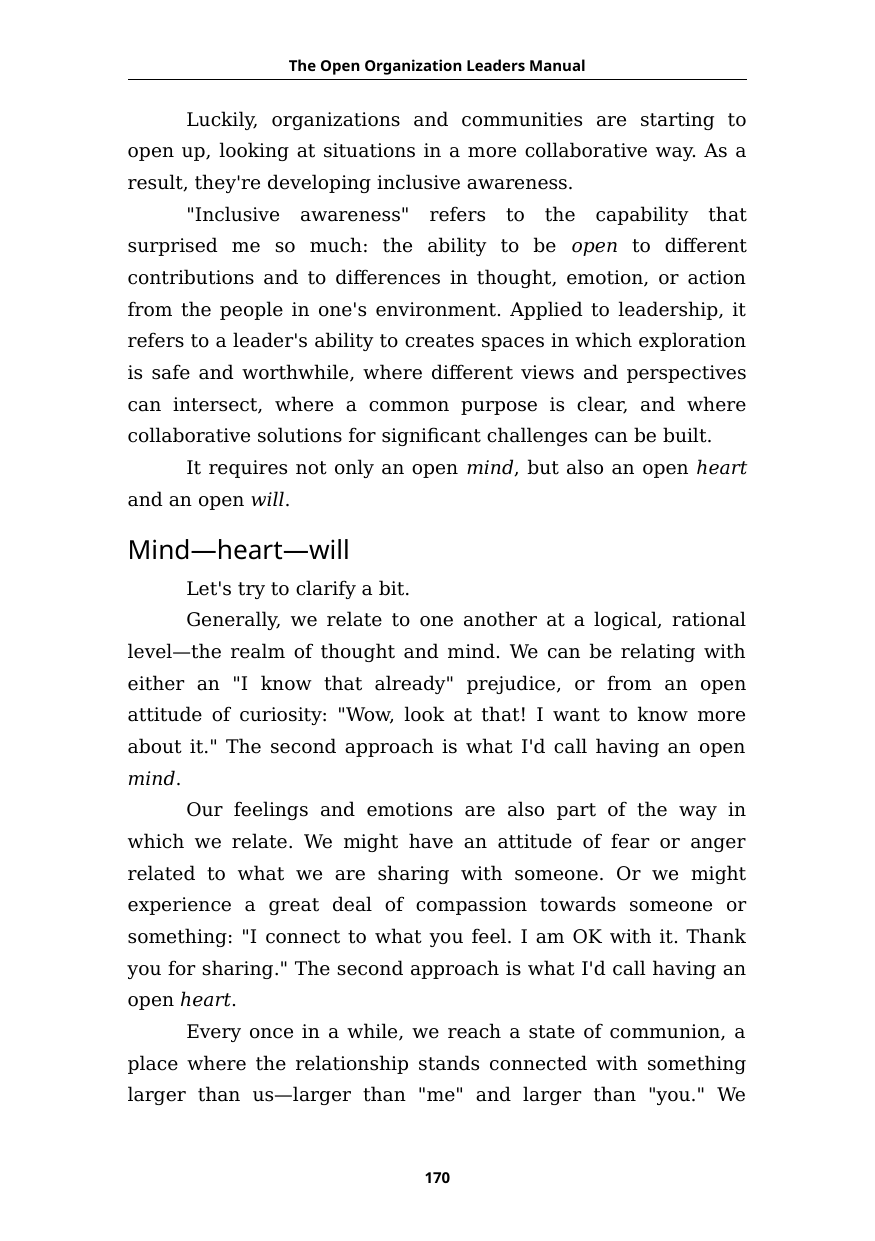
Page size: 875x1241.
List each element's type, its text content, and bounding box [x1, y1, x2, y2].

text Generally, we relate to one another at a logical, rational level—the realm of thought and mind. We can be relating with either an "I know that already" prejudice, or from an open attitude of curiosity: "Wow, look at that! I want to know more about it." The second approach is what I'd call having an open mind. [127, 609, 747, 790]
text Every once in a while, we reach a state of communion, a place where the relationship stands connected with something larger than us—larger than "me" and larger than "you." We [127, 1021, 747, 1106]
text "Inclusive awareness" refers to the capability that surprised me so much: the ability to be open to different contributions and to differences in thought, emotion, or action from the people in one's environment. Applied to leadership, it refers to a leader's ability to creates spaces in which exploration is safe and worthwhile, where different views and perspectives can intersect, where a common purpose is clear, and where collaborative solutions for significant challenges can be built. [127, 204, 747, 447]
text Luckily, organizations and communities are starting to open up, looking at situations in a more collaborative way. As a result, they're developing inclusive awareness. [127, 109, 747, 194]
subtitle Mind—heart—will [127, 535, 747, 565]
text It requires not only an open mind, but also an open heart and an open will. [127, 457, 747, 511]
text Our feelings and emotions are also part of the way in which we relate. We might have an attitude of fear or anger related to what we are sharing with someone. Or we might experience a great deal of compassion towards someone or something: "I connect to what you feel. I am OK with it. Thank you for sharing." The second approach is what I'd call having an open heart. [127, 799, 747, 1011]
text Let's try to clarify a bit. [127, 578, 747, 600]
